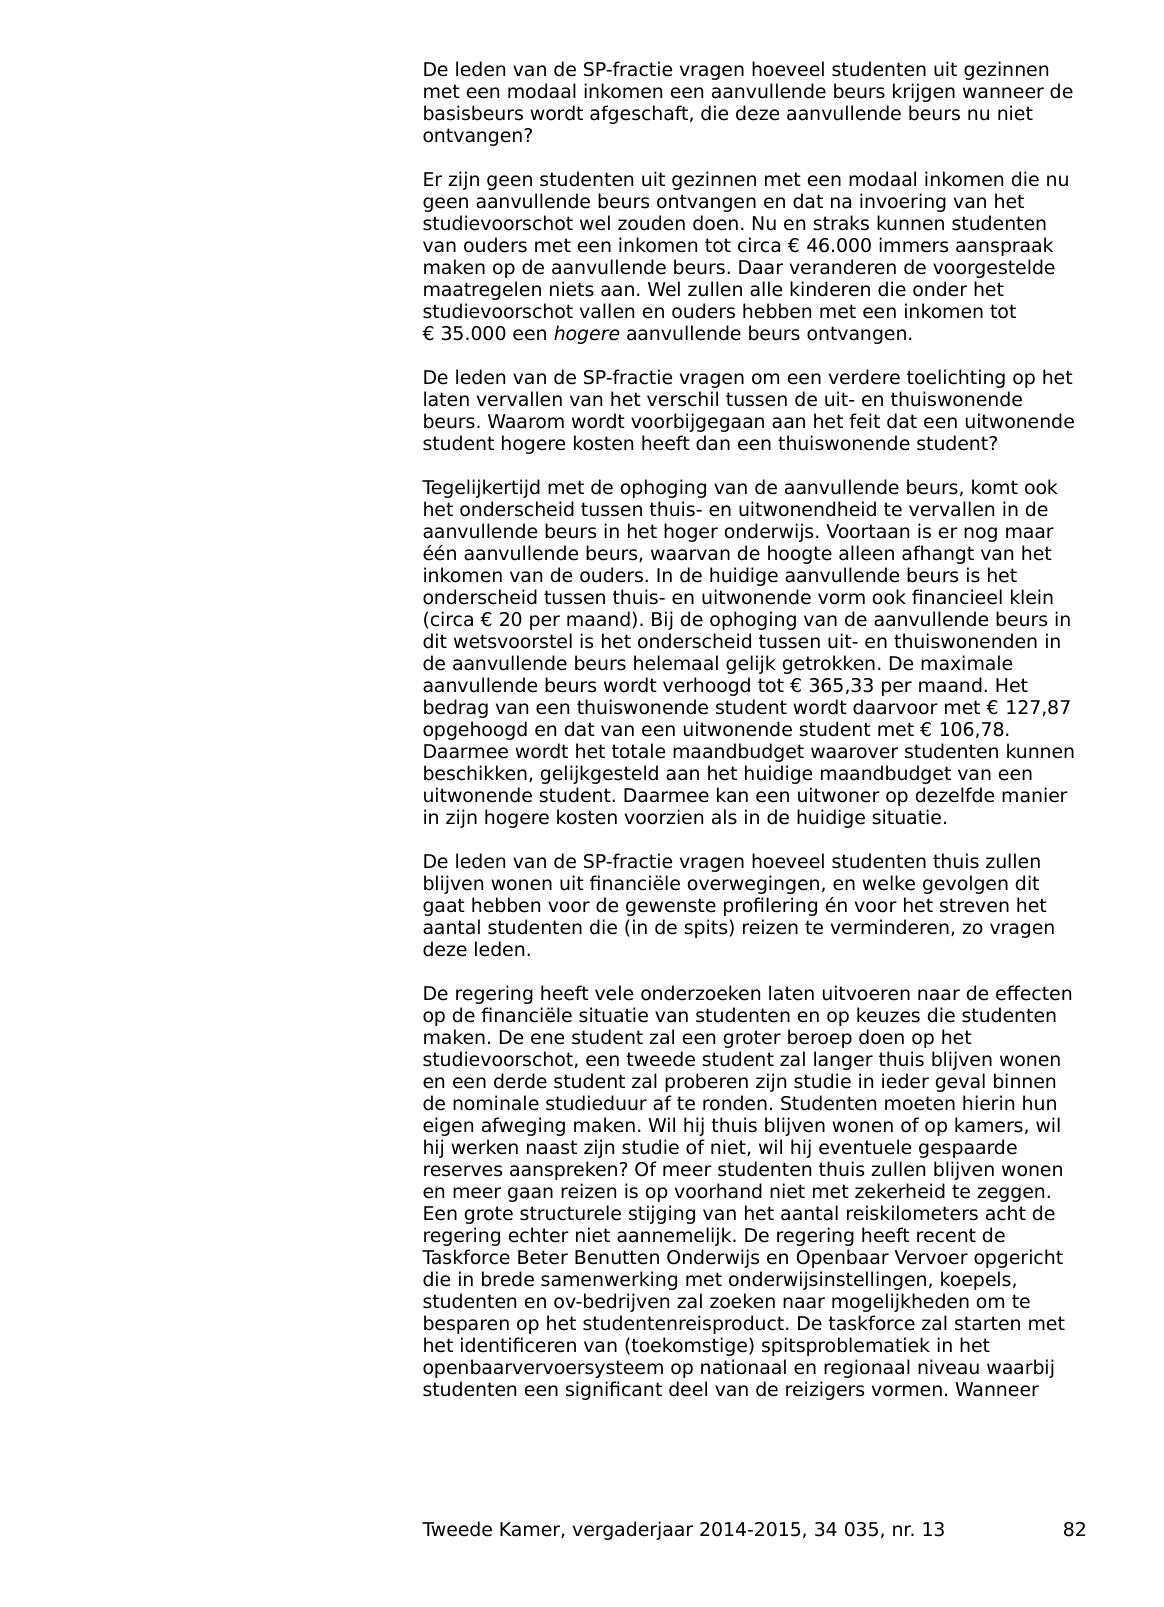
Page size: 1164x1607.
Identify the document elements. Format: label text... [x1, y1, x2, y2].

text De leden van de SP-fractie vragen hoeveel studenten thuis zullen blijven wonen uit financiële overwegingen, en welke gevolgen dit gaat hebben voor de gewenste profilering én voor het streven het aantal studenten die (in de spits) reizen te verminderen, zo vragen deze leden. [422, 851, 1087, 961]
text Er zijn geen studenten uit gezinnen met een modaal inkomen die nu geen aanvullende beurs ontvangen en dat na invoering van het studievoorschot wel zouden doen. Nu en straks kunnen studenten van ouders met een inkomen tot circa € 46.000 immers aanspraak maken op de aanvullende beurs. Daar veranderen de voorgestelde maatregelen niets aan. Wel zullen alle kinderen die onder het studievoorschot vallen en ouders hebben met een inkomen tot € 35.000 een hogere aanvullende beurs ontvangen. [422, 169, 1087, 345]
text Tegelijkertijd met de ophoging van de aanvullende beurs, komt ook het onderscheid tussen thuis- en uitwonendheid te vervallen in de aanvullende beurs in het hoger onderwijs. Voortaan is er nog maar één aanvullende beurs, waarvan de hoogte alleen afhangt van het inkomen van de ouders. In de huidige aanvullende beurs is het onderscheid tussen thuis- en uitwonende vorm ook financieel klein (circa € 20 per maand). Bij de ophoging van de aanvullende beurs in dit wetsvoorstel is het onderscheid tussen uit- en thuiswonenden in de aanvullende beurs helemaal gelijk getrokken. De maximale aanvullende beurs wordt verhoogd tot € 365,33 per maand. Het bedrag van een thuiswonende student wordt daarvoor met € 127,87 opgehoogd en dat van een uitwonende student met € 106,78. Daarmee wordt het totale maandbudget waarover studenten kunnen beschikken, gelijkgesteld aan het huidige maandbudget van een uitwonende student. Daarmee kan een uitwoner op dezelfde manier in zijn hogere kosten voorzien als in de huidige situatie. [422, 477, 1087, 829]
text De regering heeft vele onderzoeken laten uitvoeren naar de effecten op de financiële situatie van studenten en op keuzes die studenten maken. De ene student zal een groter beroep doen op het studievoorschot, een tweede student zal langer thuis blijven wonen en een derde student zal proberen zijn studie in ieder geval binnen de nominale studieduur af te ronden. Studenten moeten hierin hun eigen afweging maken. Wil hij thuis blijven wonen of op kamers, wil hij werken naast zijn studie of niet, wil hij eventuele gespaarde reserves aanspreken? Of meer studenten thuis zullen blijven wonen en meer gaan reizen is op voorhand niet met zekerheid te zeggen. Een grote structurele stijging van het aantal reiskilometers acht de regering echter niet aannemelijk. De regering heeft recent de Taskforce Beter Benutten Onderwijs en Openbaar Vervoer opgericht die in brede samenwerking met onderwijsinstellingen, koepels, studenten en ov-bedrijven zal zoeken naar mogelijkheden om te besparen op het studentenreisproduct. De taskforce zal starten met het identificeren van (toekomstige) spitsproblematiek in het openbaarvervoersysteem op nationaal en regionaal niveau waarbij studenten een significant deel van de reizigers vormen. Wanneer [422, 983, 1087, 1401]
text De leden van de SP-fractie vragen hoeveel studenten uit gezinnen met een modaal inkomen een aanvullende beurs krijgen wanneer de basisbeurs wordt afgeschaft, die deze aanvullende beurs nu niet ontvangen? [422, 59, 1087, 147]
text De leden van de SP-fractie vragen om een verdere toelichting op het laten vervallen van het verschil tussen de uit- en thuiswonende beurs. Waarom wordt voorbijgegaan aan het feit dat een uitwonende student hogere kosten heeft dan een thuiswonende student? [422, 367, 1087, 455]
